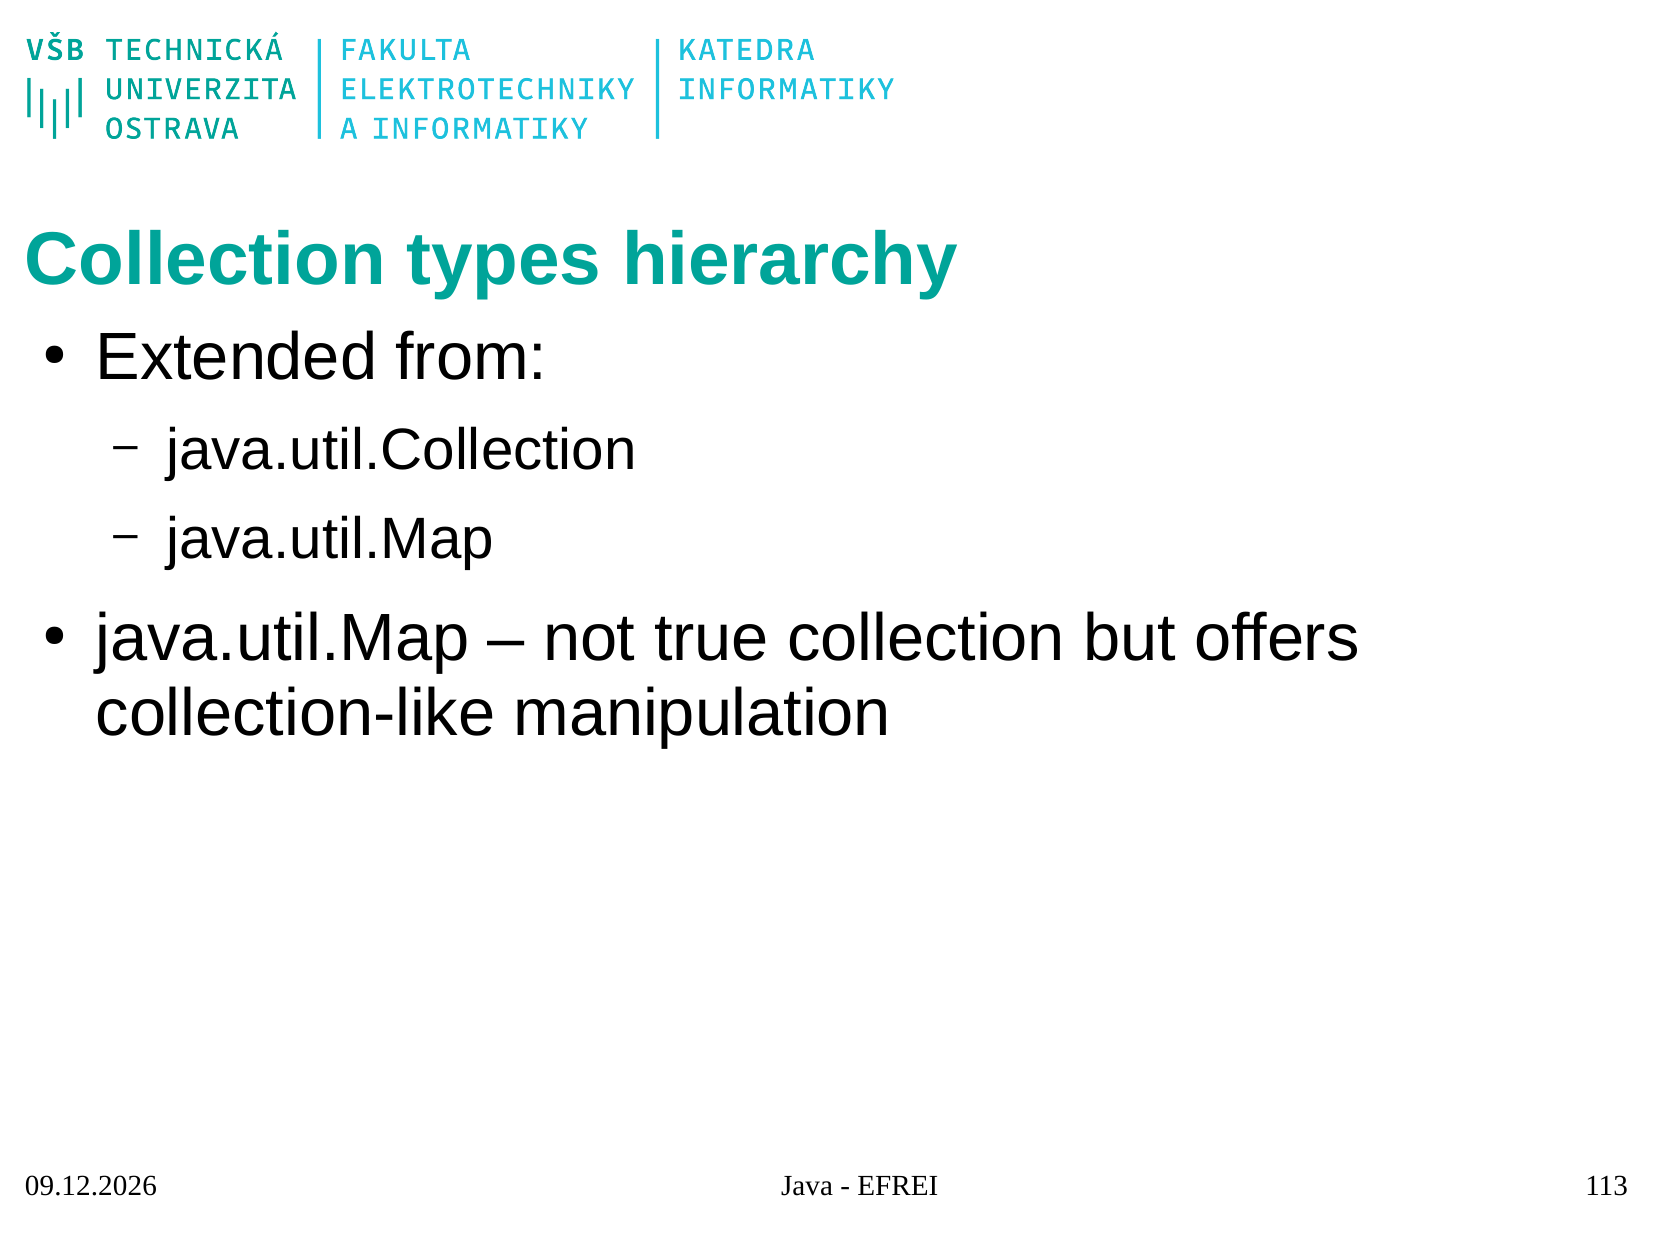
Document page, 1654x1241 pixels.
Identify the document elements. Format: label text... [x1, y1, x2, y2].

picture [26, 31, 894, 139]
list Extended from: java.util.Collection java.util.Map java.util.Map – not true collection but offers collection-like manipulation [24, 318, 1629, 1146]
title Collection types hierarchy [24, 169, 1629, 300]
